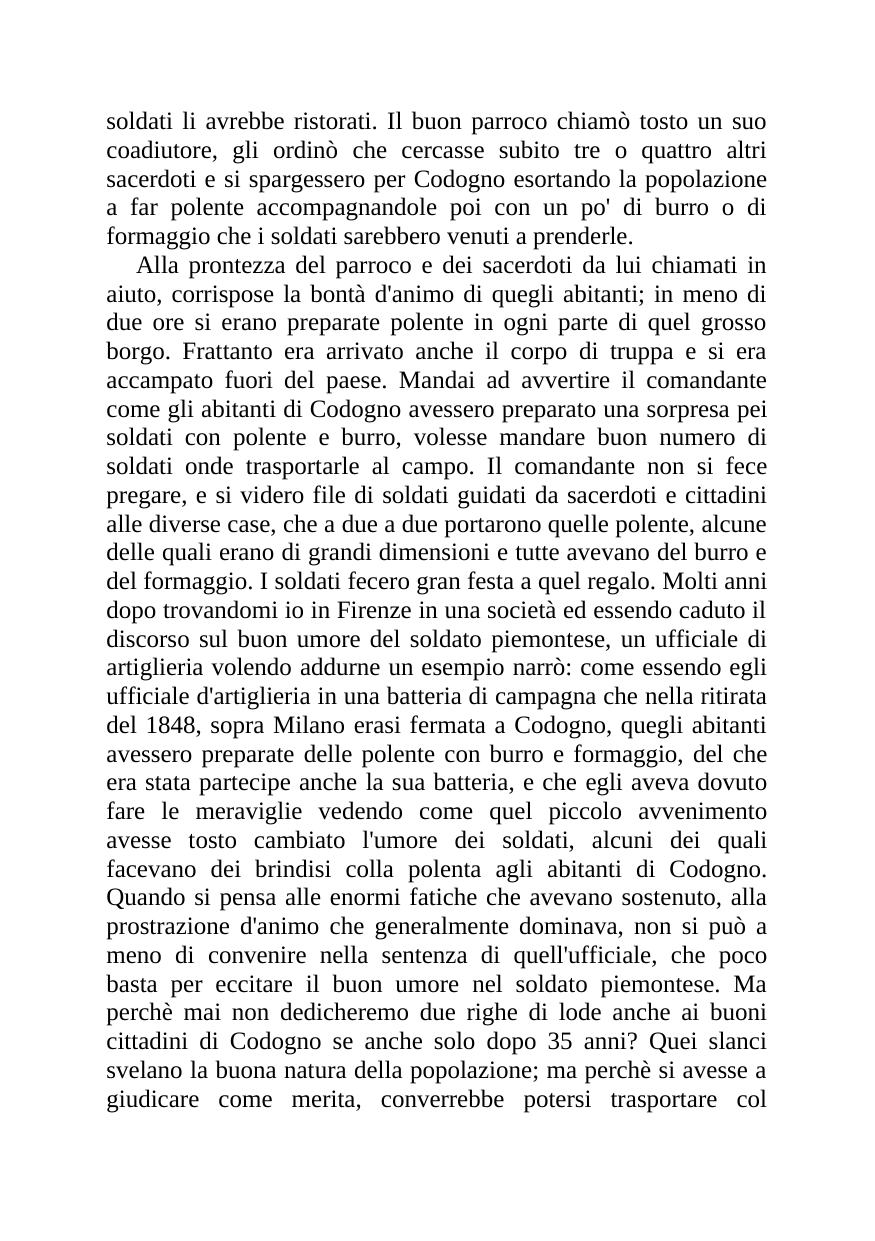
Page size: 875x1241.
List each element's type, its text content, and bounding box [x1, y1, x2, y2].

text soldati li avrebbe ristorati. Il buon parroco chiamò tosto un suo coadiutore, gli ordinò che cercasse subito tre o quattro altri sacerdoti e si spargessero per Codogno esortando la popolazione a far polente accompagnandole poi con un po' di burro o di formaggio che i soldati sarebbero venuti a prenderle. [106, 106, 768, 250]
text Alla prontezza del parroco e dei sacerdoti da lui chiamati in aiuto, corrispose la bontà d'animo di quegli abitanti; in meno di due ore si erano preparate polente in ogni parte di quel grosso borgo. Frattanto era arrivato anche il corpo di truppa e si era accampato fuori del paese. Mandai ad avvertire il comandante come gli abitanti di Codogno avessero preparato una sorpresa pei soldati con polente e burro, volesse mandare buon numero di soldati onde trasportarle al campo. Il comandante non si fece pregare, e si videro file di soldati guidati da sacerdoti e cittadini alle diverse case, che a due a due portarono quelle polente, alcune delle quali erano di grandi dimensioni e tutte avevano del burro e del formaggio. I soldati fecero gran festa a quel regalo. Molti anni dopo trovandomi io in Firenze in una società ed essendo caduto il discorso sul buon umore del soldato piemontese, un ufficiale di artiglieria volendo addurne un esempio narrò: come essendo egli ufficiale d'artiglieria in una batteria di campagna che nella ritirata del 1848, sopra Milano erasi fermata a Codogno, quegli abitanti avessero preparate delle polente con burro e formaggio, del che era stata partecipe anche la sua batteria, e che egli aveva dovuto fare le meraviglie vedendo come quel piccolo avvenimento avesse tosto cambiato l'umore dei soldati, alcuni dei quali facevano dei brindisi colla polenta agli abitanti di Codogno. Quando si pensa alle enormi fatiche che avevano sostenuto, alla prostrazione d'animo che generalmente dominava, non si può a meno di convenire nella sentenza di quell'ufficiale, che poco basta per eccitare il buon umore nel soldato piemontese. Ma perchè mai non dedicheremo due righe di lode anche ai buoni cittadini di Codogno se anche solo dopo 35 anni? Quei slanci svelano la buona natura della popolazione; ma perchè si avesse a giudicare come merita, converrebbe potersi trasportare col [106, 250, 768, 1112]
